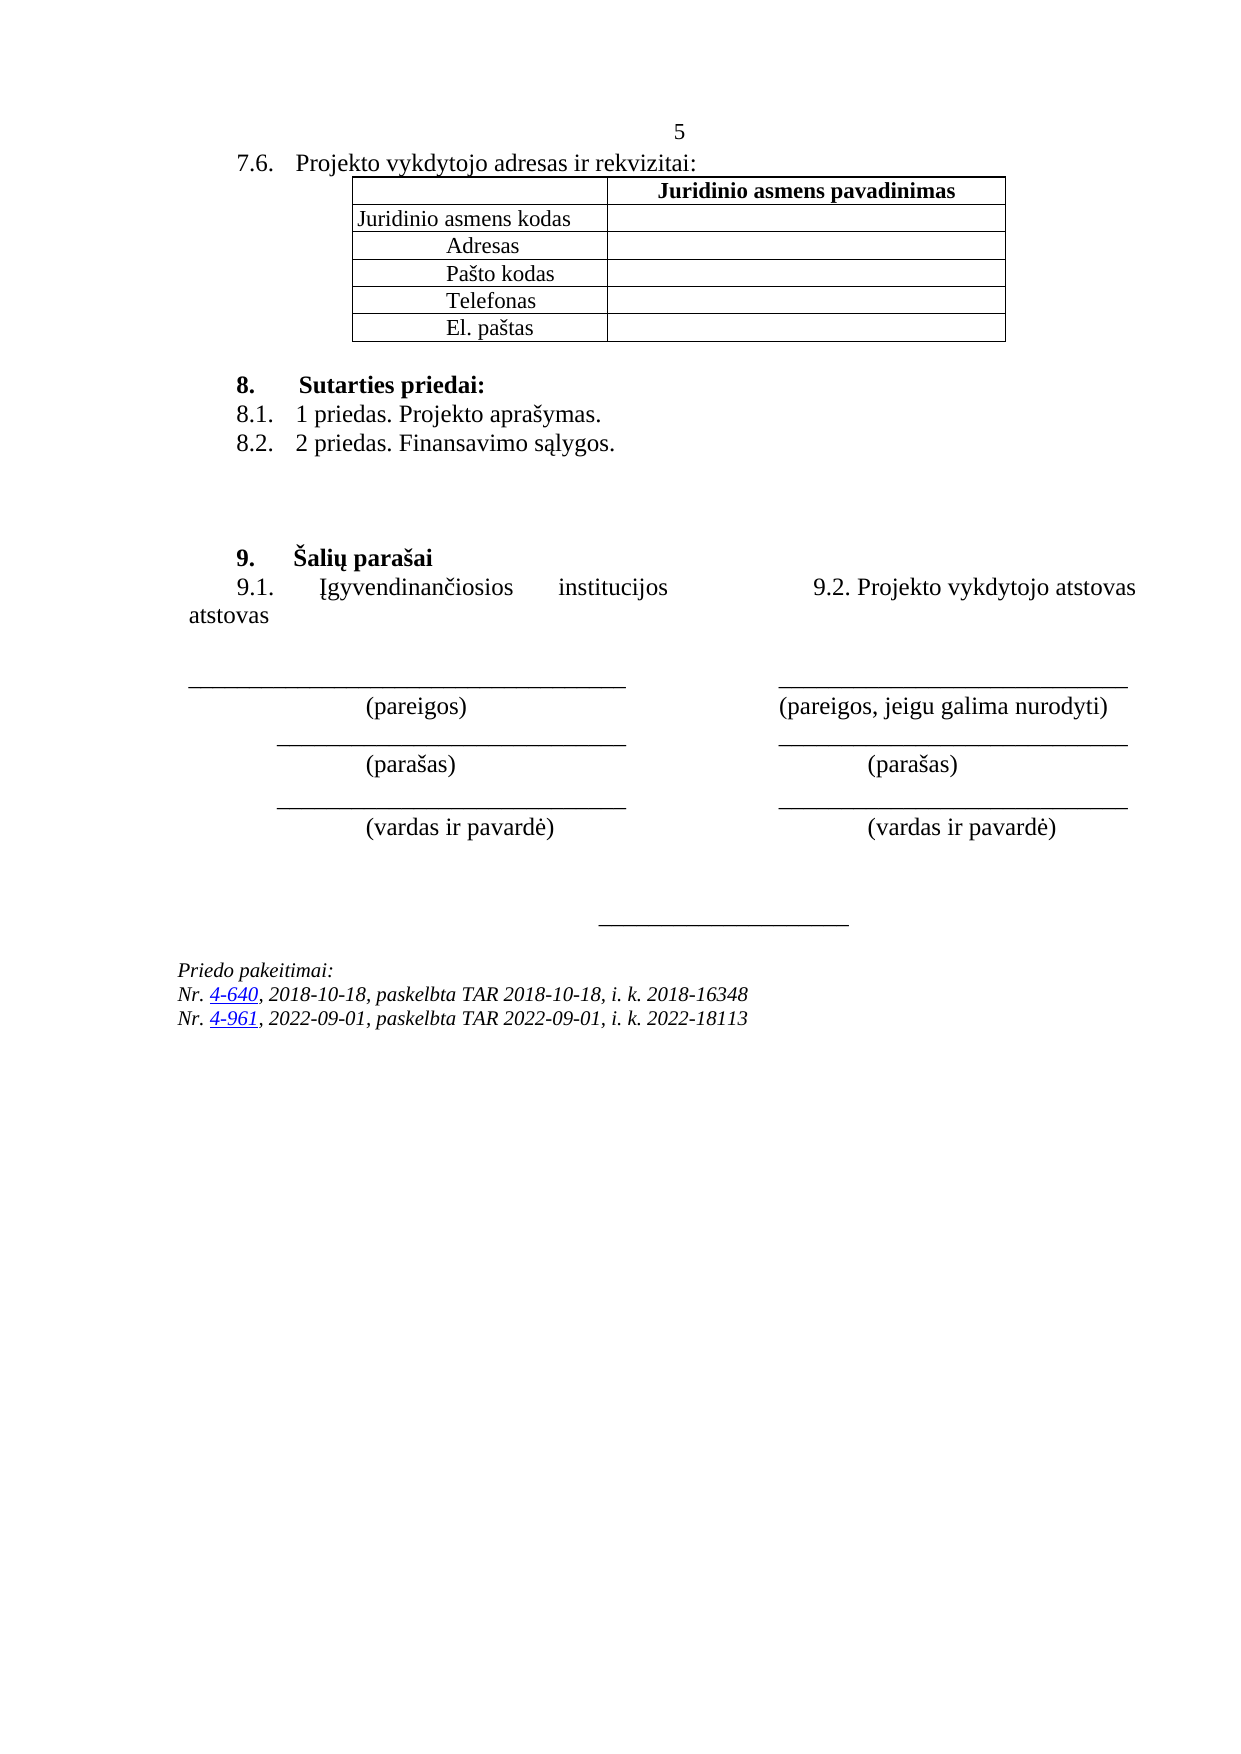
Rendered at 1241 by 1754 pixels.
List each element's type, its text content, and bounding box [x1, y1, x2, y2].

table_cell Pašto kodas [353, 260, 607, 286]
table_cell Juridinio asmens kodas [353, 205, 607, 231]
table_cell (pareigos, jeigu galima nurodyti) [679, 663, 1181, 720]
table_cell (parašas) [177, 720, 679, 783]
table_cell [608, 314, 1005, 341]
table_header Juridinio asmens pavadinimas [608, 178, 1005, 204]
text 9. Šalių parašai [177, 543, 1181, 572]
table_cell (parašas) [679, 720, 1181, 783]
table_cell El. paštas [353, 314, 607, 341]
table_cell [608, 287, 1005, 313]
table_cell [608, 205, 1005, 231]
text 7.6. Projekto vykdytojo adresas ir rekvizitai: [177, 148, 1181, 176]
text Nr. 4-961, 2022-09-01, paskelbta TAR 2022-09-01, i. k. 2022-18113 [177, 1006, 1181, 1030]
text Priedo pakeitimai: [177, 958, 1181, 982]
table_cell (vardas ir pavardė) [177, 784, 679, 872]
text Nr. 4-640, 2018-10-18, paskelbta TAR 2018-10-18, i. k. 2018-16348 [177, 982, 1181, 1006]
table_header [353, 178, 607, 204]
table_cell Telefonas [353, 287, 607, 313]
table_cell (pareigos) [177, 663, 679, 720]
table_cell [679, 629, 1181, 662]
text 8.1. 1 priedas. Projekto aprašymas. [177, 399, 1181, 428]
table_cell Adresas [353, 232, 607, 258]
table_cell [608, 260, 1005, 286]
table_cell (vardas ir pavardė) [679, 784, 1181, 872]
text 8. Sutarties priedai: [177, 371, 1181, 399]
table_cell [177, 629, 679, 662]
table_header 9.2. Projekto vykdytojo atstovas [679, 572, 1181, 629]
table_header 9.1. Įgyvendinančiosios institucijos atstovas [177, 572, 679, 629]
text 8.2. 2 priedas. Finansavimo sąlygos. [177, 428, 1181, 457]
text ____________________ [177, 900, 1181, 929]
table_cell [608, 232, 1005, 258]
